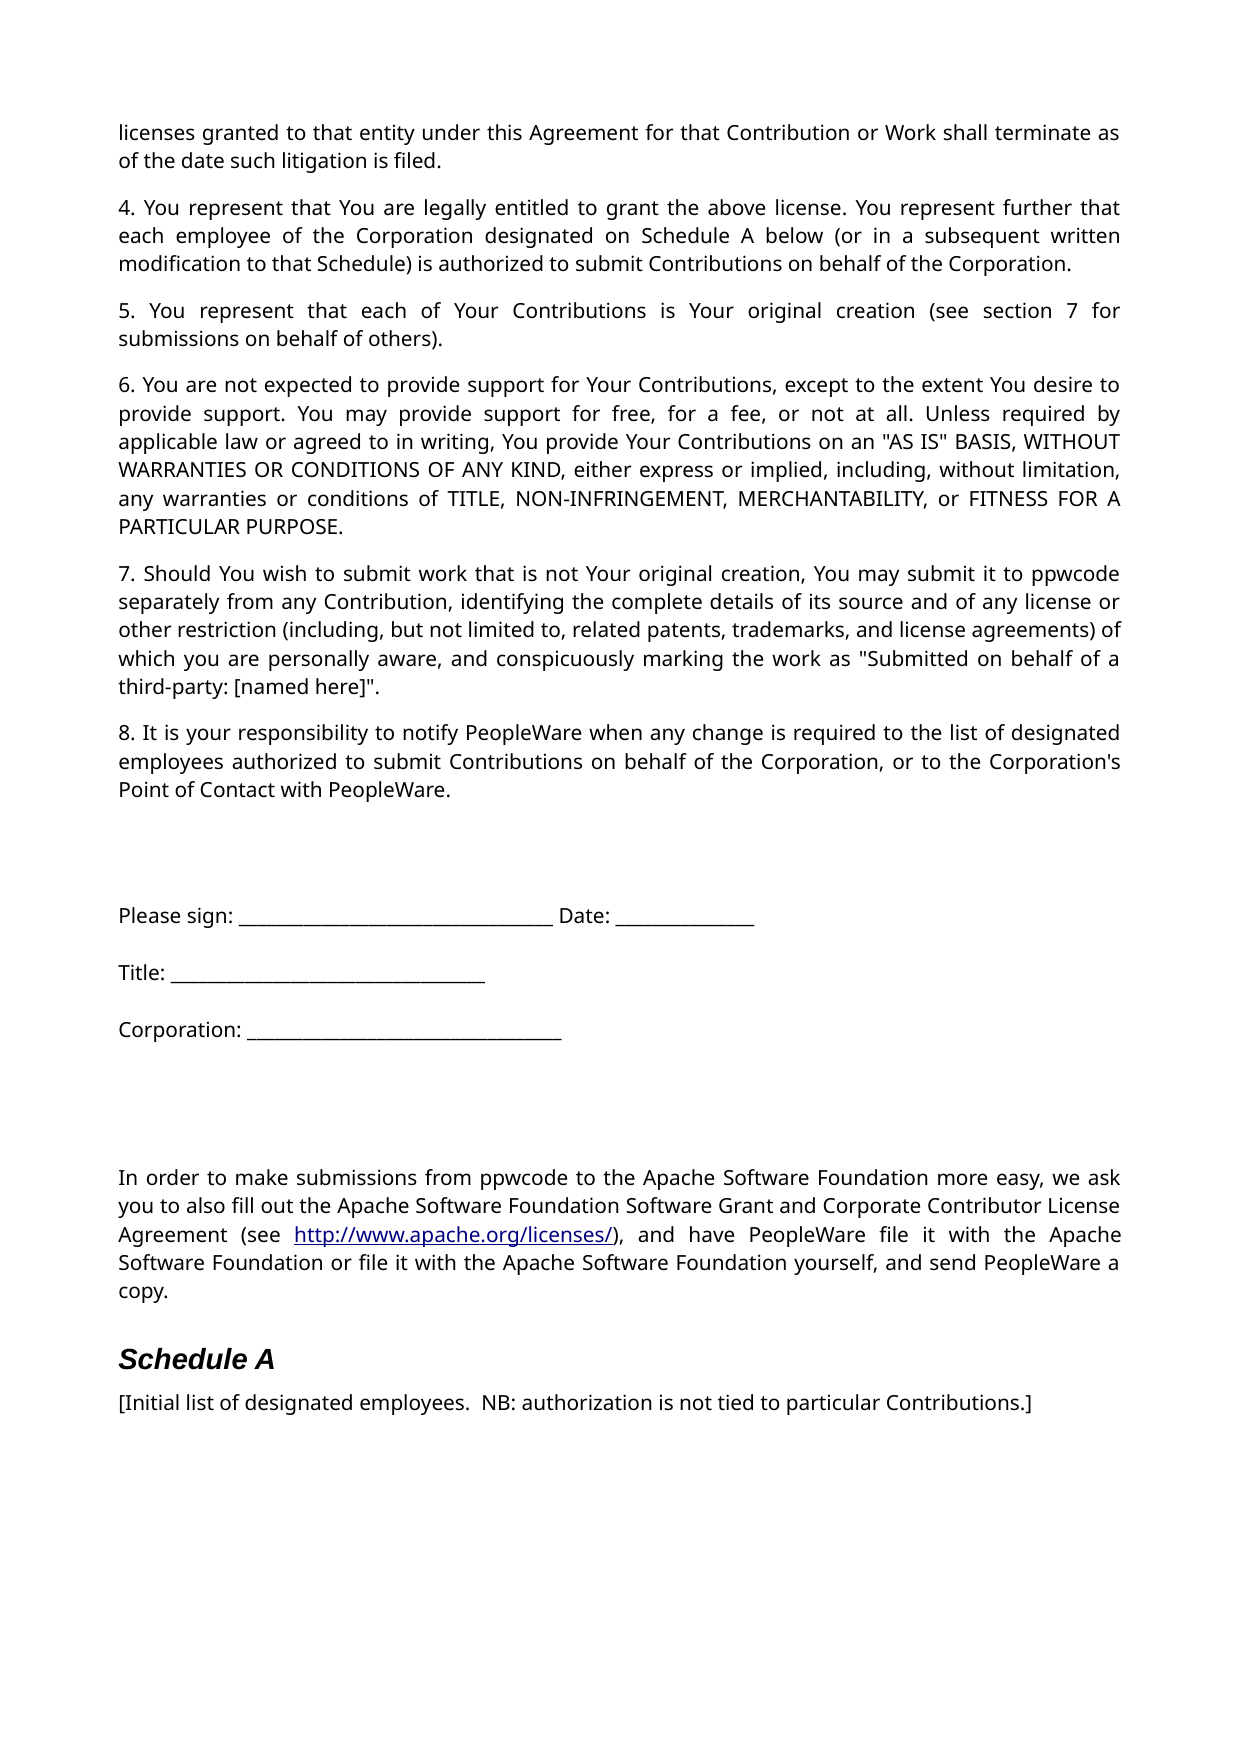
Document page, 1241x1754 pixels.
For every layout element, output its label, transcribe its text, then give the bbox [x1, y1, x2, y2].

text licenses granted to that entity under this Agreement for that Contribution or Work shall terminate as of the date such litigation is filed. [118, 118, 1122, 175]
text Please sign: __________________________________ Date: _______________ [118, 901, 1122, 929]
text Corporation: __________________________________ [118, 1015, 1122, 1043]
text 6. You are not expected to provide support for Your Contributions, except to the extent You desire to provide support. You may provide support for free, for a fee, or not at all. Unless required by applicable law or agreed to in writing, You provide Your Contributions on an "AS IS" BASIS, WITHOUT WARRANTIES OR CONDITIONS OF ANY KIND, either express or implied, including, without limitation, any warranties or conditions of TITLE, NON-INFRINGEMENT, MERCHANTABILITY, or FITNESS FOR A PARTICULAR PURPOSE. [118, 370, 1122, 541]
text In order to make submissions from ppwcode to the Apache Software Foundation more easy, we ask you to also fill out the Apache Software Foundation Software Grant and Corporate Contributor License Agreement (see http://www.apache.org/licenses/), and have PeopleWare file it with the Apache Software Foundation or file it with the Apache Software Foundation yourself, and send PeopleWare a copy. [118, 1163, 1122, 1305]
subtitle Schedule A [118, 1342, 1122, 1375]
text 8. It is your responsibility to notify PeopleWare when any change is required to the list of designated employees authorized to submit Contributions on behalf of the Corporation, or to the Corporation's Point of Contact with PeopleWare. [118, 718, 1122, 804]
text [Initial list of designated employees. NB: authorization is not tied to particular Contributions.] [118, 1388, 1122, 1416]
text 4. You represent that You are legally entitled to grant the above license. You represent further that each employee of the Corporation designated on Schedule A below (or in a subsequent written modification to that Schedule) is authorized to submit Contributions on behalf of the Corporation. [118, 193, 1122, 278]
text 5. You represent that each of Your Contributions is Your original creation (see section 7 for submissions on behalf of others). [118, 296, 1122, 353]
text 7. Should You wish to submit work that is not Your original creation, You may submit it to ppwcode separately from any Contribution, identifying the complete details of its source and of any license or other restriction (including, but not limited to, related patents, trademarks, and license agreements) of which you are personally aware, and conspicuously marking the work as "Submitted on behalf of a third-party: [named here]". [118, 559, 1122, 701]
text Title: __________________________________ [118, 958, 1122, 986]
